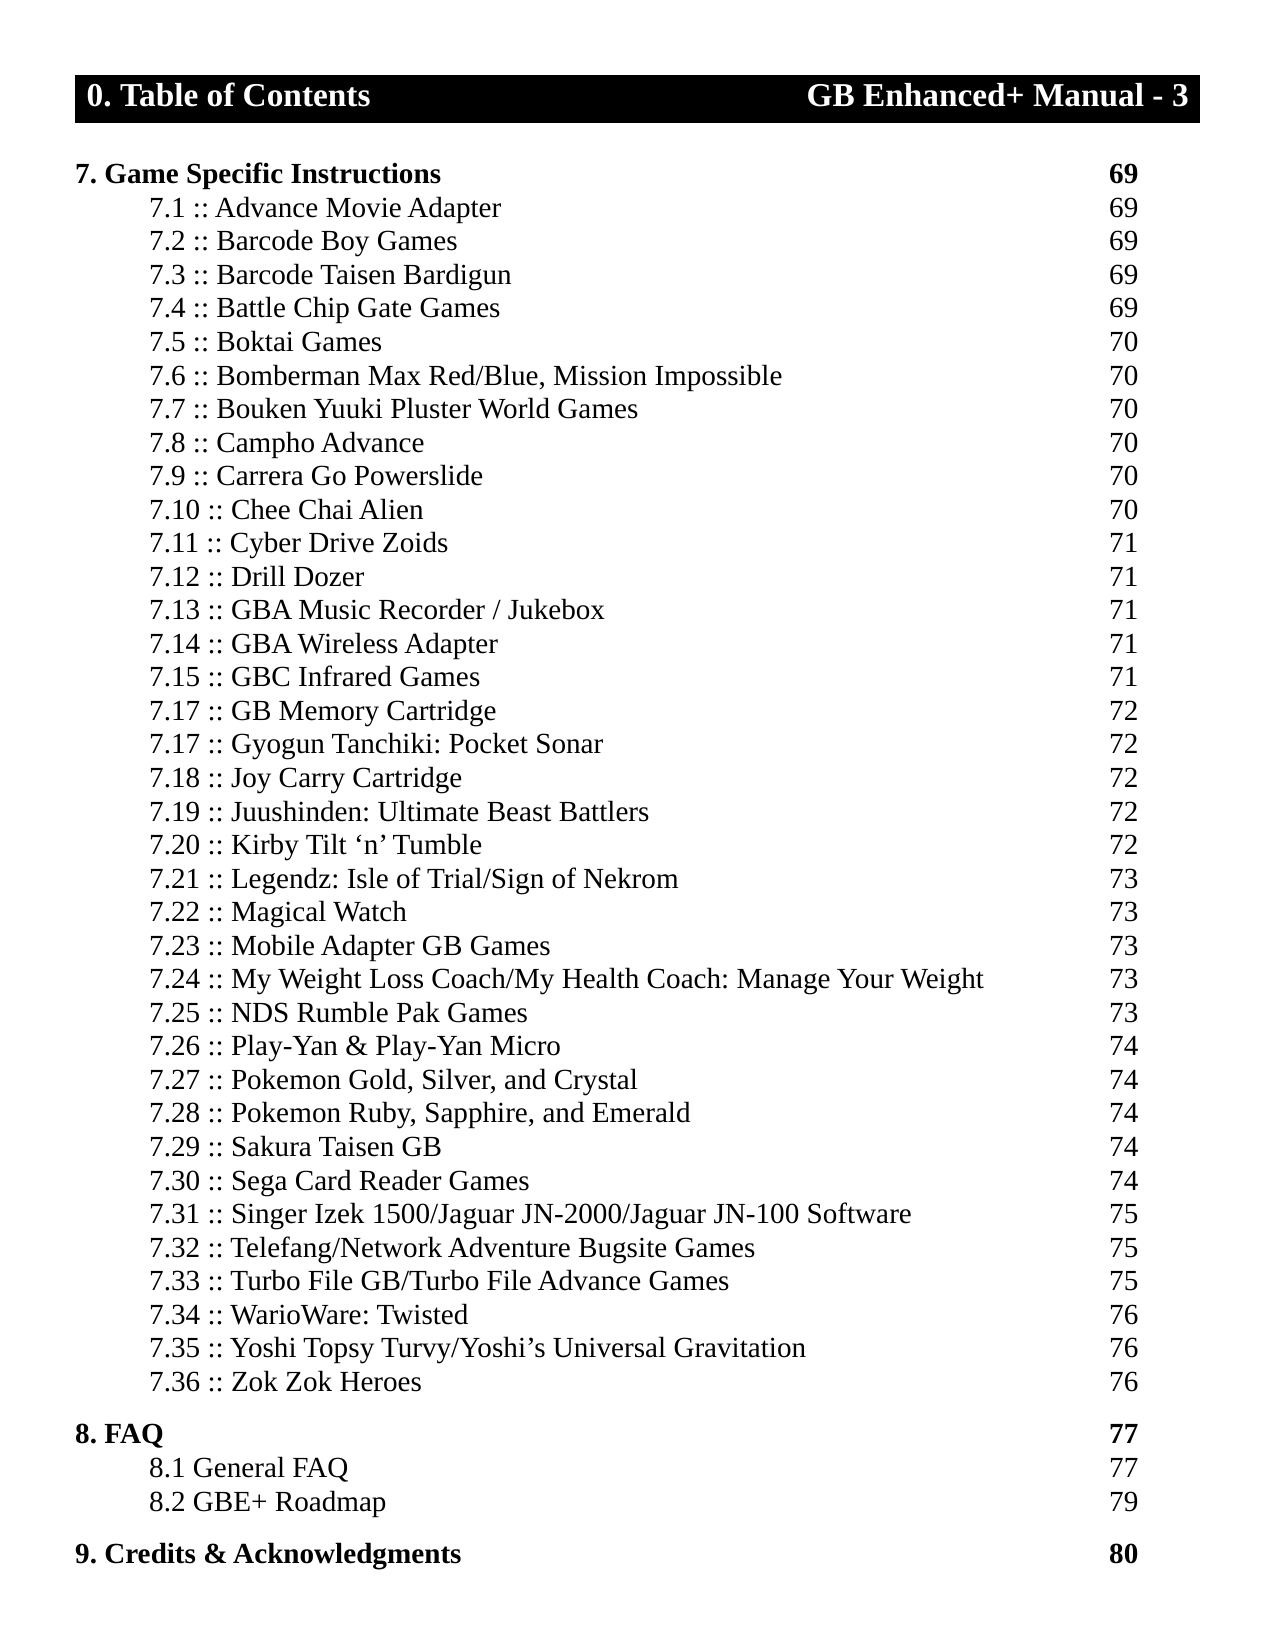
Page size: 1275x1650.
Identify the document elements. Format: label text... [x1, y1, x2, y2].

text 7.18 :: Joy Carry Cartridge 72 [75, 760, 1200, 794]
text 7.5 :: Boktai Games 70 [75, 324, 1200, 358]
text 9. Credits & Acknowledgments 80 [75, 1536, 1200, 1570]
text 8.1 General FAQ 77 [75, 1450, 1200, 1484]
text 7.19 :: Juushinden: Ultimate Beast Battlers 72 [75, 794, 1200, 827]
text 7.29 :: Sakura Taisen GB 74 [75, 1129, 1200, 1163]
text 7.4 :: Battle Chip Gate Games 69 [75, 291, 1200, 324]
text 7.2 :: Barcode Boy Games 69 [75, 223, 1200, 257]
text 7.33 :: Turbo File GB/Turbo File Advance Games 75 [75, 1263, 1200, 1297]
text 7.28 :: Pokemon Ruby, Sapphire, and Emerald 74 [75, 1096, 1200, 1129]
text 7.17 :: GB Memory Cartridge 72 [75, 693, 1200, 727]
text 7.24 :: My Weight Loss Coach/My Health Coach: Manage Your Weight 73 [75, 961, 1200, 995]
text 8. FAQ 77 [75, 1417, 1200, 1450]
text 7.32 :: Telefang/Network Adventure Bugsite Games 75 [75, 1230, 1200, 1263]
text 8.2 GBE+ Roadmap 79 [75, 1484, 1200, 1517]
text 7.6 :: Bomberman Max Red/Blue, Mission Impossible 70 [75, 358, 1200, 391]
text 0. Table of Contents GB Enhanced+ Manual - 3 [75, 75, 1200, 122]
text 7.12 :: Drill Dozer 71 [75, 559, 1200, 592]
text 7.7 :: Bouken Yuuki Pluster World Games 70 [75, 391, 1200, 425]
text 7.35 :: Yoshi Topsy Turvy/Yoshi’s Universal Gravitation 76 [75, 1330, 1200, 1364]
text 7.25 :: NDS Rumble Pak Games 73 [75, 995, 1200, 1028]
text 7.23 :: Mobile Adapter GB Games 73 [75, 928, 1200, 961]
text 7.8 :: Campho Advance 70 [75, 425, 1200, 458]
text 7.34 :: WarioWare: Twisted 76 [75, 1297, 1200, 1330]
text 7.3 :: Barcode Taisen Bardigun 69 [75, 257, 1200, 291]
text 7.21 :: Legendz: Isle of Trial/Sign of Nekrom 73 [75, 861, 1200, 894]
text 7.11 :: Cyber Drive Zoids 71 [75, 525, 1200, 559]
text 7.15 :: GBC Infrared Games 71 [75, 659, 1200, 693]
text 7.17 :: Gyogun Tanchiki: Pocket Sonar 72 [75, 727, 1200, 760]
text 7.31 :: Singer Izek 1500/Jaguar JN-2000/Jaguar JN-100 Software 75 [75, 1196, 1200, 1230]
text 7.36 :: Zok Zok Heroes 76 [75, 1364, 1200, 1397]
text 7.13 :: GBA Music Recorder / Jukebox 71 [75, 592, 1200, 626]
text 7.26 :: Play-Yan & Play-Yan Micro 74 [75, 1028, 1200, 1062]
text 7.10 :: Chee Chai Alien 70 [75, 492, 1200, 525]
text 7.9 :: Carrera Go Powerslide 70 [75, 458, 1200, 492]
text 7.14 :: GBA Wireless Adapter 71 [75, 626, 1200, 659]
text 7.1 :: Advance Movie Adapter 69 [75, 190, 1200, 223]
text 7.30 :: Sega Card Reader Games 74 [75, 1163, 1200, 1196]
text 7.27 :: Pokemon Gold, Silver, and Crystal 74 [75, 1062, 1200, 1096]
text 7.20 :: Kirby Tilt ‘n’ Tumble 72 [75, 827, 1200, 861]
text 7. Game Specific Instructions 69 [75, 156, 1200, 190]
text 7.22 :: Magical Watch 73 [75, 894, 1200, 928]
